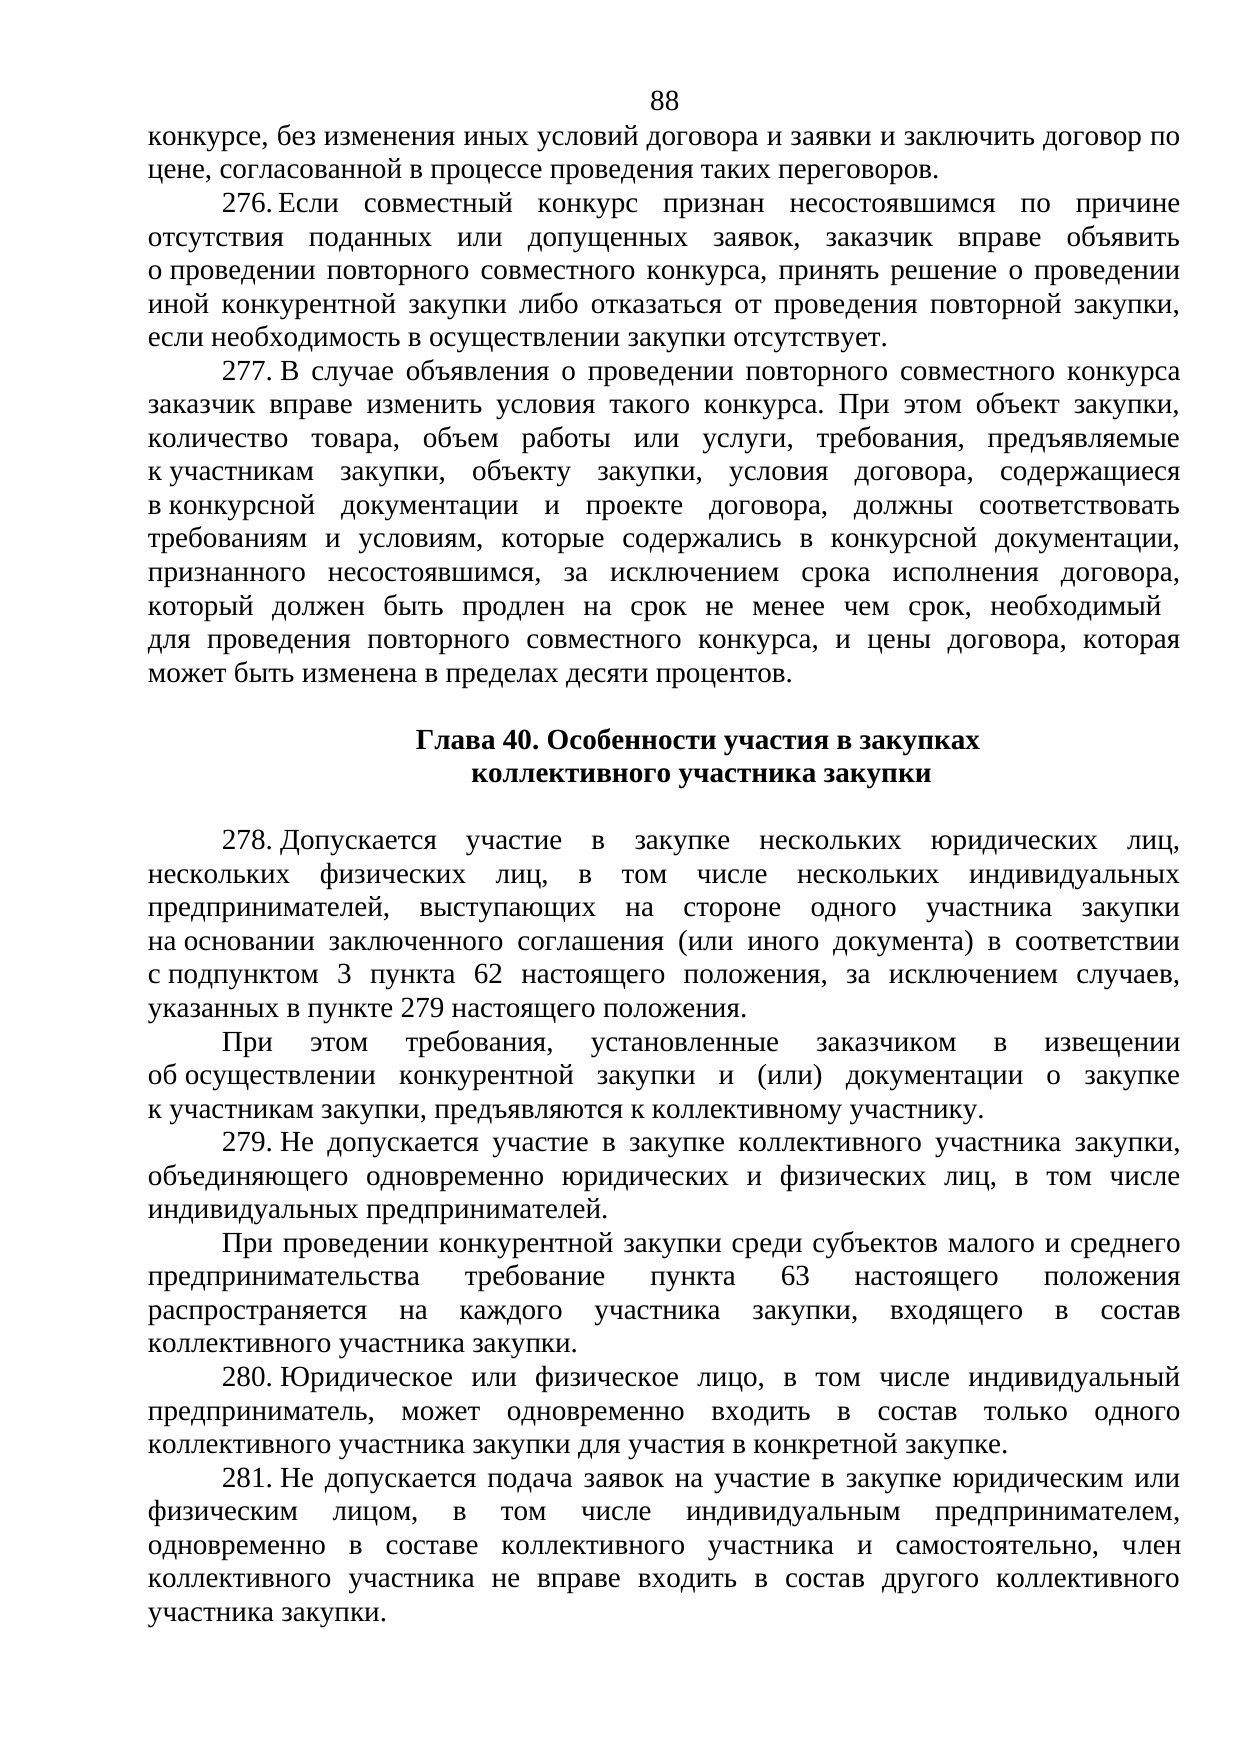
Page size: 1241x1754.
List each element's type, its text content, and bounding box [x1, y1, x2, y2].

text Глава 40. Особенности участия в закупках [148, 722, 1181, 755]
text 280. Юридическое или физическое лицо, в том числе индивидуальный предприниматель, может одновременно входить в состав только одного коллективного участника закупки для участия в конкретной закупке. [148, 1359, 1181, 1460]
text конкурсе, без изменения иных условий договора и заявки и заключить договор по цене, согласованной в процессе проведения таких переговоров. [148, 118, 1181, 185]
text 279. Не допускается участие в закупке коллективного участника закупки, объединяющего одновременно юридических и физических лиц, в том числе индивидуальных предпринимателей. [148, 1124, 1181, 1225]
text 278. Допускается участие в закупке нескольких юридических лиц, нескольких физических лиц, в том числе нескольких индивидуальных предпринимателей, выступающих на стороне одного участника закупки на основании заключенного соглашения (или иного документа) в соответствии с подпунктом 3 пункта 62 настоящего положения, за исключением случаев, указанных в пункте 279 настоящего положения. [148, 822, 1181, 1024]
text 276. Если совместный конкурс признан несостоявшимся по причине отсутствия поданных или допущенных заявок, заказчик вправе объявить о проведении повторного совместного конкурса, принять решение о проведении иной конкурентной закупки либо отказаться от проведения повторной закупки, если необходимость в осуществлении закупки отсутствует. [148, 185, 1181, 353]
text При проведении конкурентной закупки среди субъектов малого и среднего предпринимательства требование пункта 63 настоящего положения распространяется на каждого участника закупки, входящего в состав коллективного участника закупки. [148, 1225, 1181, 1359]
text 277. В случае объявления о проведении повторного совместного конкурса заказчик вправе изменить условия такого конкурса. При этом объект закупки, количество товара, объем работы или услуги, требования, предъявляемые к участникам закупки, объекту закупки, условия договора, содержащиеся в конкурсной документации и проекте договора, должны соответствовать требованиям и условиям, которые содержались в конкурсной документации, признанного несостоявшимся, за исключением срока исполнения договора, который должен быть продлен на срок не менее чем срок, необходимый для проведения повторного совместного конкурса, и цены договора, которая может быть изменена в пределах десяти процентов. [148, 353, 1181, 688]
text коллективного участника закупки [148, 755, 1181, 789]
text При этом требования, установленные заказчиком в извещении об осуществлении конкурентной закупки и (или) документации о закупке к участникам закупки, предъявляются к коллективному участнику. [148, 1024, 1181, 1124]
text 281. Не допускается подача заявок на участие в закупке юридическим или физическим лицом, в том числе индивидуальным предпринимателем, одновременно в составе коллективного участника и самостоятельно, член коллективного участника не вправе входить в состав другого коллективного участника закупки. [148, 1460, 1181, 1627]
